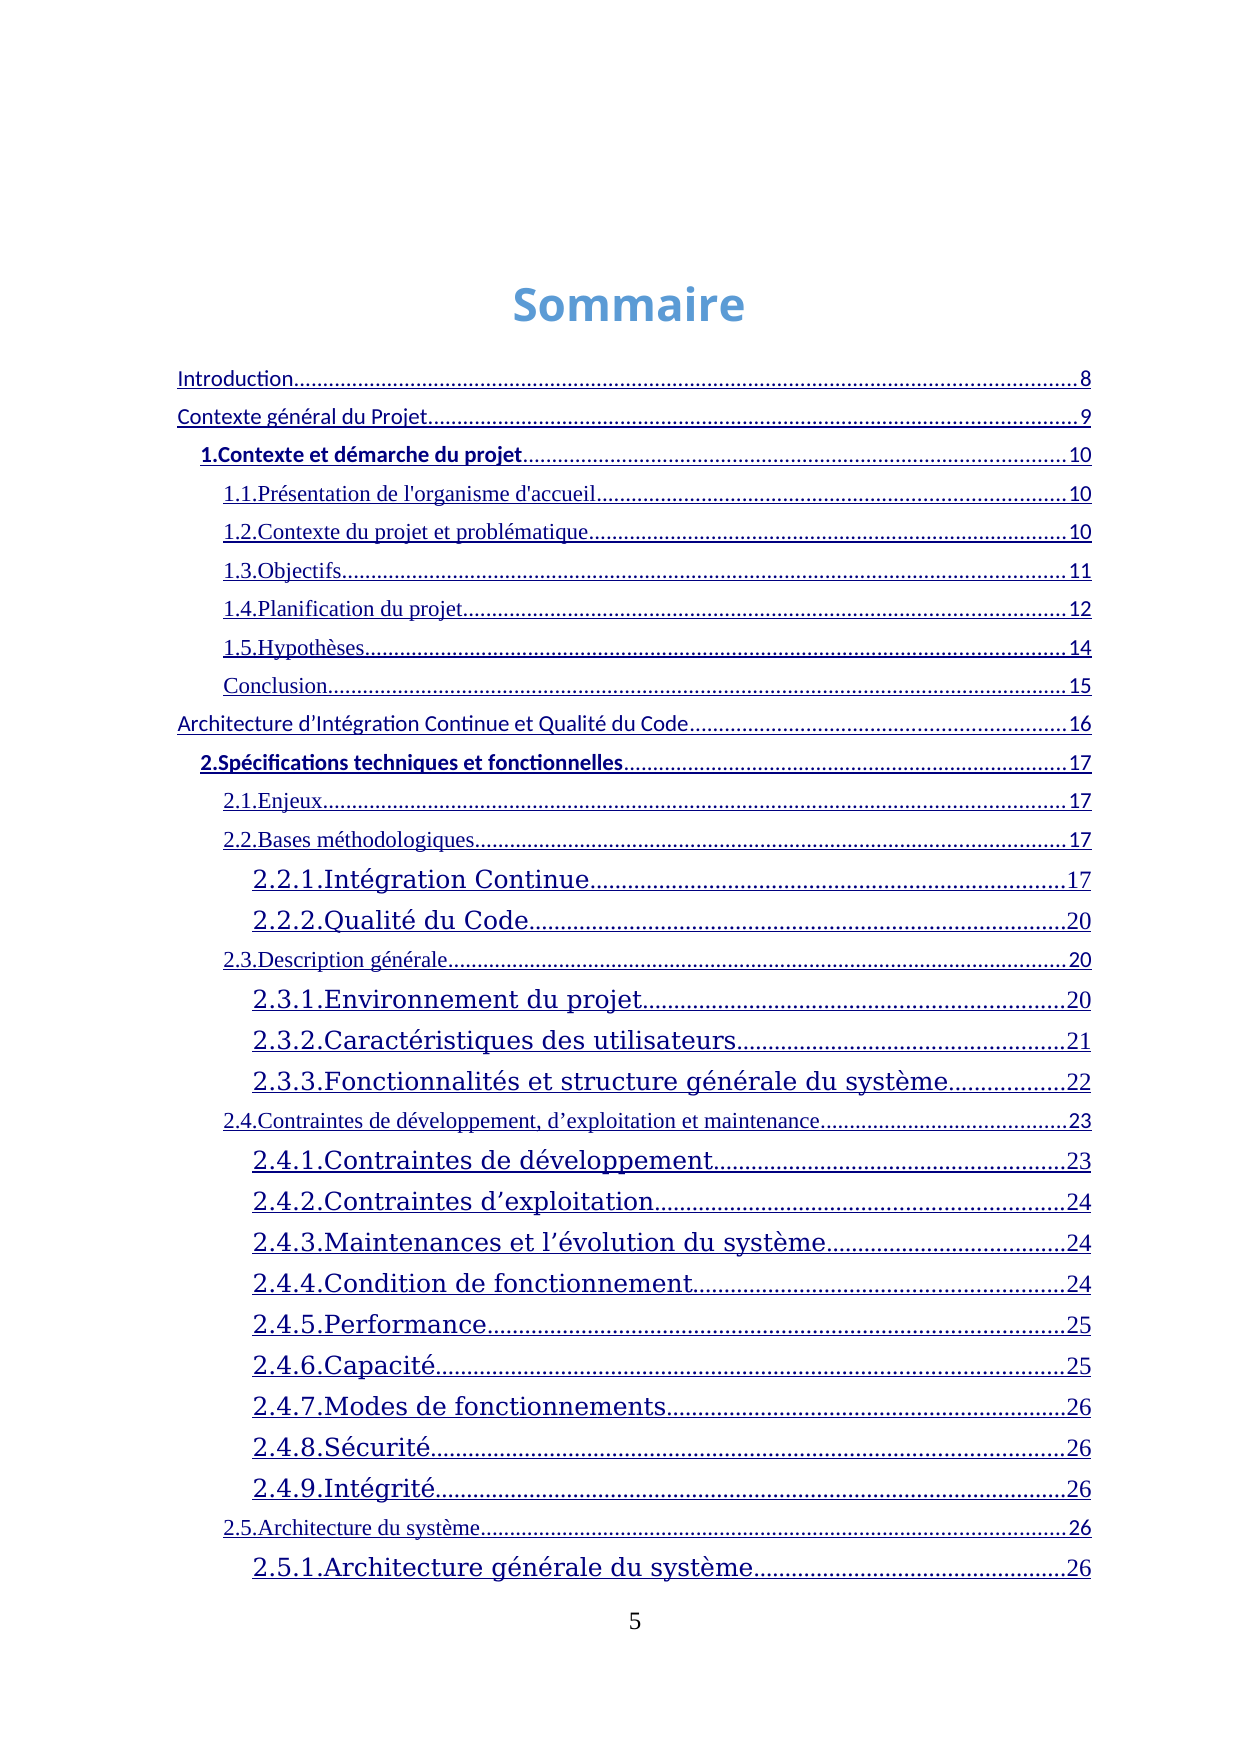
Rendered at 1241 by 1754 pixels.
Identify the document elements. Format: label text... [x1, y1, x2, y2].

text 2.5.1. Architecture générale du système 26 [252, 1552, 1092, 1582]
text 2.4.5. Performance 25 [252, 1309, 1092, 1339]
text 1. Contexte et démarche du projet 10 [200, 441, 1092, 465]
text 2.3. Description générale 20 [223, 945, 1092, 969]
text 2.4.7. Modes de fonctionnements 26 [252, 1391, 1092, 1421]
text 2.3.1. Environnement du projet 20 [252, 984, 1092, 1014]
text 1.3. Objectifs 11 [223, 556, 1092, 580]
text 1.5. Hypothèses 14 [223, 633, 1092, 656]
text 2.4. Contraintes de développement, d’exploitation et maintenance 23 [223, 1106, 1092, 1130]
text 2.2. Bases méthodologiques 17 [223, 825, 1092, 849]
text Introduction 8 [177, 364, 1092, 392]
text 2.4.9. Intégrité 26 [252, 1472, 1092, 1503]
text 2.4.8. Sécurité 26 [252, 1431, 1092, 1462]
text 2.2.2. Qualité du Code 20 [252, 904, 1092, 935]
text 2.3.2. Caractéristiques des utilisateurs 21 [252, 1024, 1092, 1055]
text 2.4.6. Capacité 25 [252, 1349, 1092, 1380]
text 2. Spécifications techniques et fonctionnelles 17 [200, 748, 1092, 772]
text 2.4.4. Condition de fonctionnement 24 [252, 1268, 1092, 1298]
text 2.1. Enjeux 17 [223, 786, 1092, 810]
text 1.1. Présentation de l'organisme d'accueil 10 [223, 479, 1092, 503]
text Architecture d’Intégration Continue et Qualité du Code 16 [177, 709, 1092, 734]
text 2.3.3. Fonctionnalités et structure générale du système 22 [252, 1066, 1092, 1096]
text 2.4.3. Maintenances et l’évolution du système 24 [252, 1227, 1092, 1257]
text 1.2. Contexte du projet et problématique 10 [223, 517, 1092, 541]
text 2.5. Architecture du système 26 [223, 1513, 1092, 1537]
text Sommaire [177, 272, 1092, 335]
text Conclusion 15 [223, 671, 1092, 695]
text 2.4.2. Contraintes d’exploitation 24 [252, 1186, 1092, 1216]
text 2.2.1. Intégration Continue 17 [252, 863, 1092, 894]
text 1.4. Planification du projet 12 [223, 594, 1092, 618]
text Contexte général du Projet 9 [177, 402, 1092, 430]
text 2.4.1. Contraintes de développement 23 [252, 1145, 1092, 1175]
